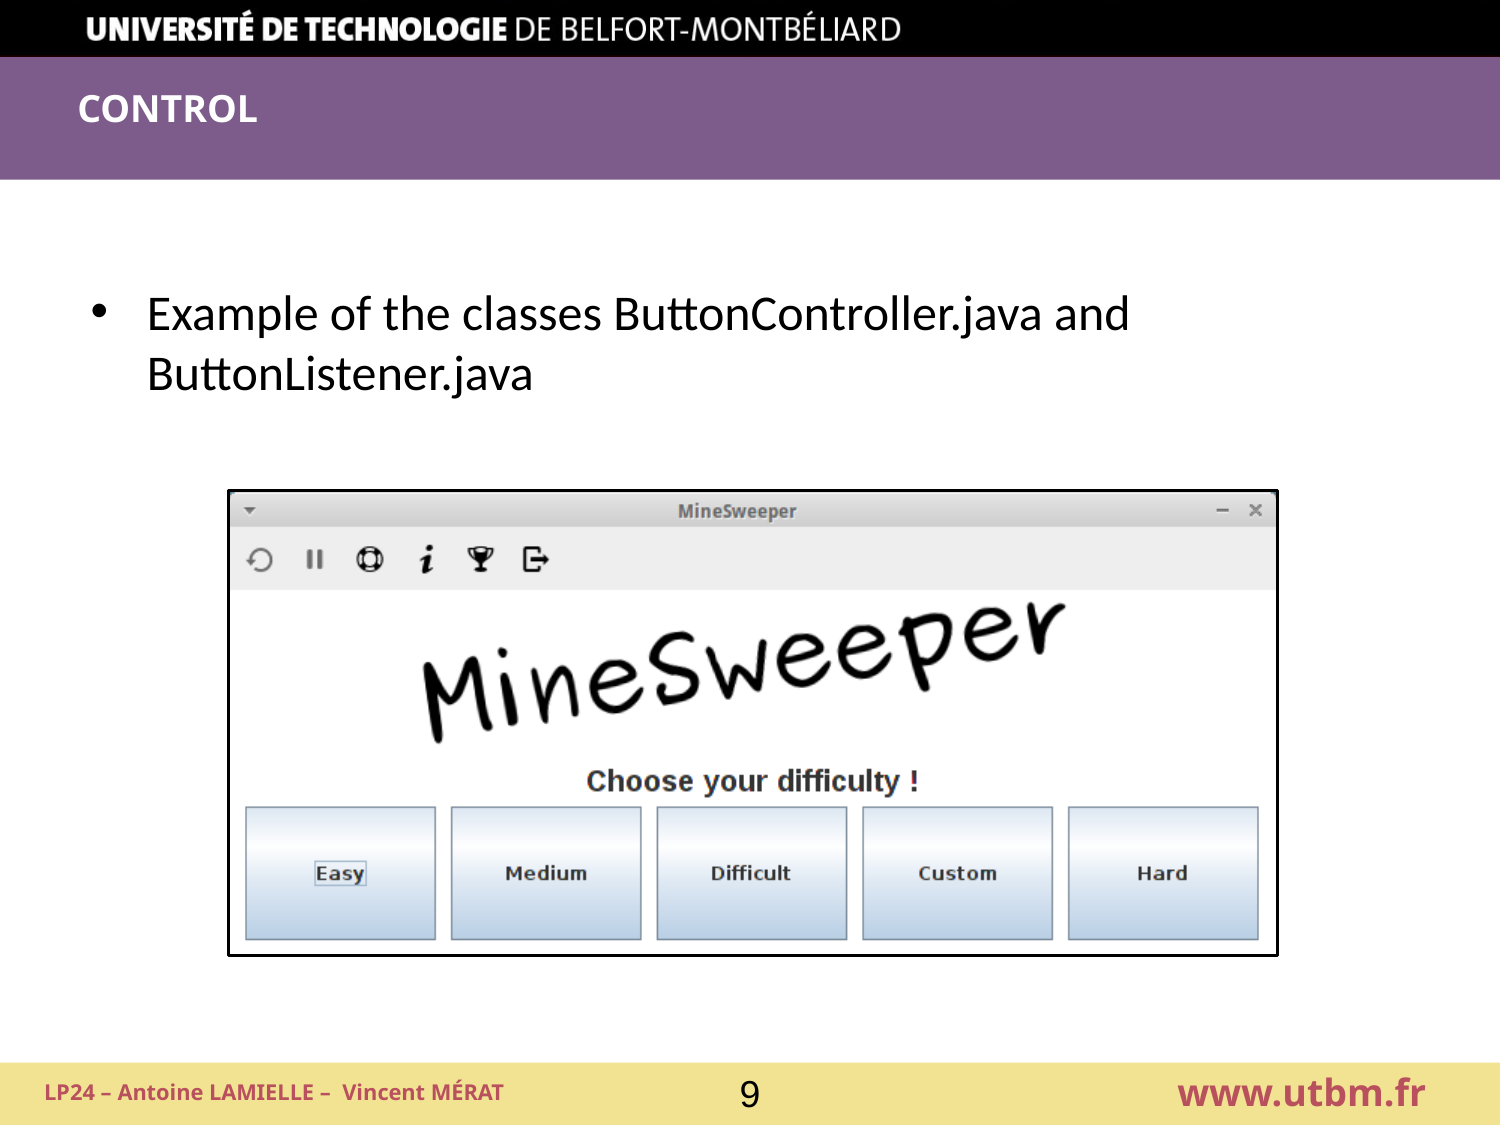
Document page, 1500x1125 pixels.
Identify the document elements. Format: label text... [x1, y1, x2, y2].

picture [0, 0, 1500, 57]
text_box Example of the classes ButtonController.java and ButtonListener.java [90, 280, 1439, 521]
picture [229, 491, 1277, 954]
text_box [0, 57, 1500, 180]
text_box CONTROL [62, 78, 1288, 138]
text_box LP24 – Antoine LAMIELLE – Vincent MÉRAT [29, 1078, 591, 1112]
text_box [0, 1062, 1500, 1123]
